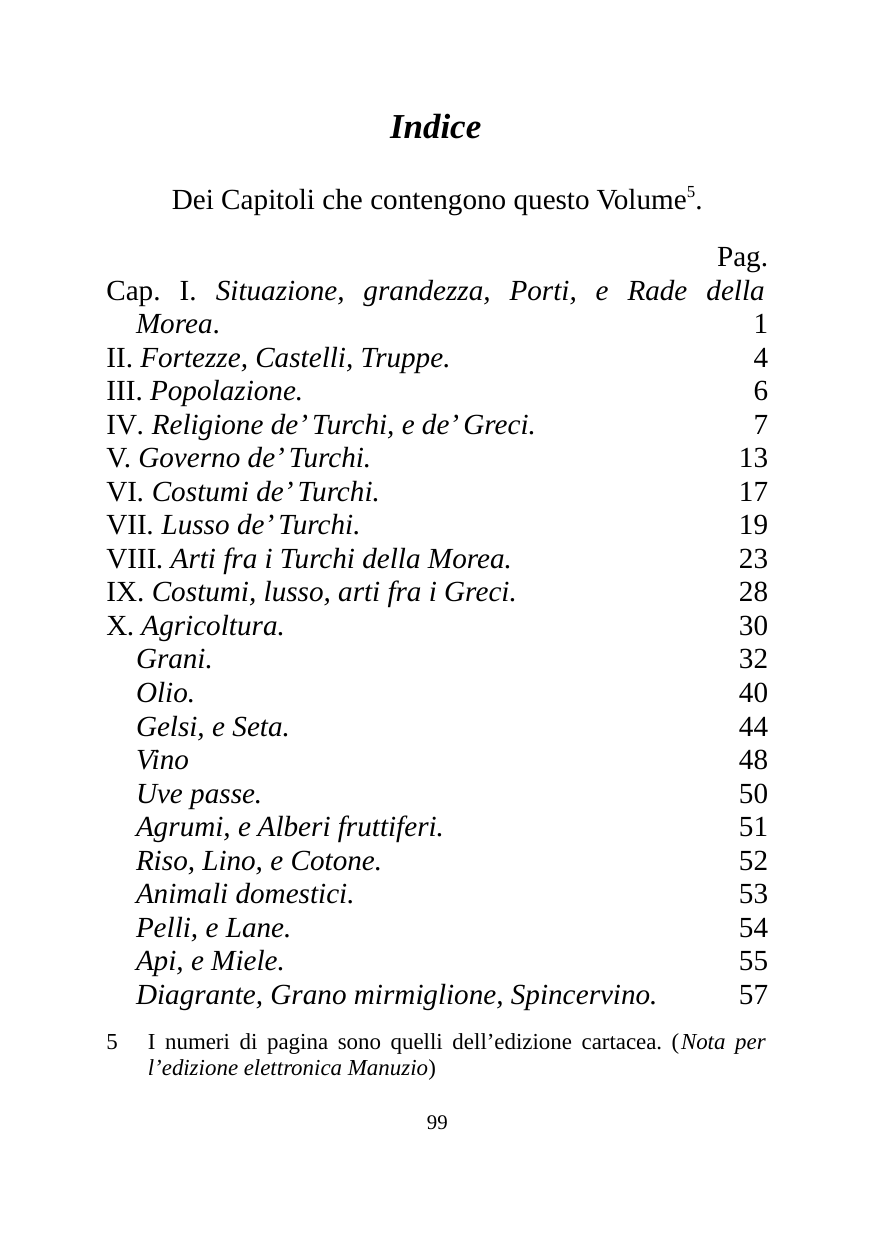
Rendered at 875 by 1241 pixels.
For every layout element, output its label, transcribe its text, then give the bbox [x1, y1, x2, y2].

text Api, e Miele. 55 [106, 943, 768, 977]
text Animali domestici. 53 [106, 876, 768, 910]
text VIII. Arti fra i Turchi della Morea. 23 [106, 541, 768, 574]
text Dei Capitoli che contengono questo Volume. [106, 182, 768, 215]
text Uve passe. 50 [106, 776, 768, 809]
text VII. Lusso de’ Turchi. 19 [106, 507, 768, 541]
text Riso, Lino, e Cotone. 52 [106, 843, 768, 876]
text III. Popolazione. 6 [106, 373, 768, 407]
text V. Governo de’ Turchi. 13 [106, 440, 768, 474]
text X. Agricoltura. 30 [106, 608, 768, 642]
text Pag. [106, 239, 768, 273]
text Olio. 40 [106, 675, 768, 709]
text VI. Costumi de’ Turchi. 17 [106, 474, 768, 507]
text IX. Costumi, lusso, arti fra i Greci. 28 [106, 574, 768, 608]
text Diagrante, Grano mirmiglione, Spincervino. 57 [106, 977, 768, 1011]
text II. Fortezze, Castelli, Truppe. 4 [106, 340, 768, 373]
text Cap. I. Situazione, grandezza, Porti, e Rade della Morea. 1 [106, 273, 768, 340]
text Grani. 32 [106, 642, 768, 675]
text Vino 48 [106, 742, 768, 776]
text I numeri di pagina sono quelli dell’edizione cartacea. (Nota per l’edizione elettronica Manuzio) [106, 1028, 768, 1080]
text Gelsi, e Seta. 44 [106, 709, 768, 742]
text IV. Religione de’ Turchi, e de’ Greci. 7 [106, 407, 768, 440]
text Agrumi, e Alberi fruttiferi. 51 [106, 809, 768, 843]
subtitle Indice [106, 106, 768, 146]
text Pelli, e Lane. 54 [106, 910, 768, 943]
